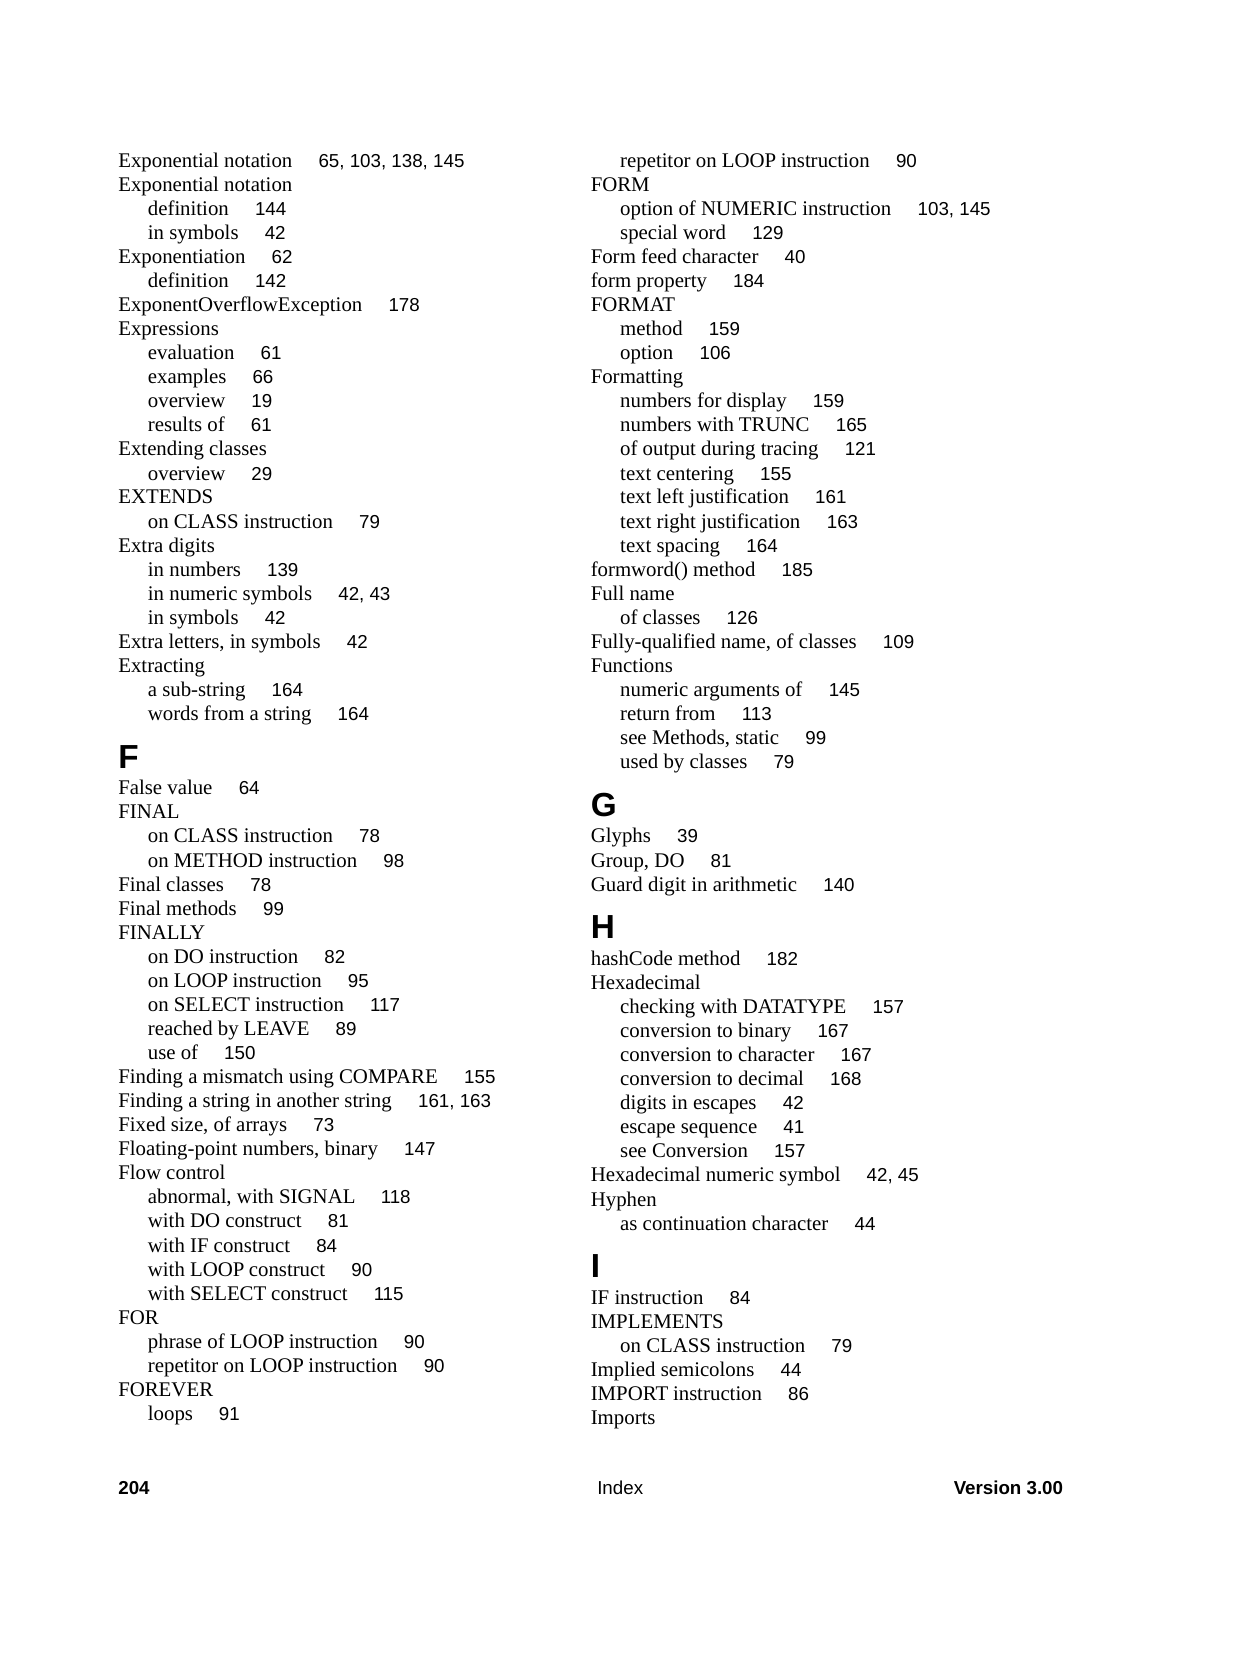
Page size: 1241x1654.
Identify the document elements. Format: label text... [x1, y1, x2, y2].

text examples 66 [148, 364, 591, 388]
text Hexadecimal numeric symbol 42, 45 [591, 1162, 1063, 1186]
text FOREVER [118, 1377, 591, 1401]
text on CLASS instruction 79 [620, 1333, 1063, 1357]
text Full name [591, 581, 1063, 605]
text see Conversion 157 [620, 1138, 1063, 1162]
text in numeric symbols 42, 43 [148, 581, 591, 605]
text Finding a string in another string 161, 163 [118, 1088, 591, 1112]
text IMPLEMENTS [591, 1309, 1063, 1333]
text numbers with TRUNC 165 [620, 412, 1063, 436]
text on DO instruction 82 [148, 944, 591, 968]
text repetitor on LOOP instruction 90 [148, 1353, 591, 1377]
text FORM [591, 172, 1063, 196]
text see Methods, static 99 [620, 725, 1063, 749]
text overview 19 [148, 388, 591, 412]
text Extra letters, in symbols 42 [118, 629, 591, 653]
text words from a string 164 [148, 701, 591, 725]
text on CLASS instruction 79 [148, 508, 591, 533]
text IMPORT instruction 86 [591, 1381, 1063, 1405]
text definition 142 [148, 268, 591, 292]
text reached by LEAVE 89 [148, 1016, 591, 1040]
text FOR [118, 1305, 591, 1329]
text IF instruction 84 [591, 1285, 1063, 1309]
text Final classes 78 [118, 872, 591, 896]
text numbers for display 159 [620, 388, 1063, 412]
text loops 91 [148, 1401, 591, 1425]
text Expressions [118, 316, 591, 340]
text Functions [591, 653, 1063, 677]
text of output during tracing 121 [620, 436, 1063, 460]
text numeric arguments of 145 [620, 677, 1063, 701]
text on LOOP instruction 95 [148, 968, 591, 992]
text as continuation character 44 [620, 1211, 1063, 1234]
text False value 64 [118, 775, 591, 799]
text definition 144 [148, 196, 591, 220]
text FINAL [118, 799, 591, 823]
text results of 61 [148, 412, 591, 436]
text escape sequence 41 [620, 1114, 1063, 1138]
text method 159 [620, 316, 1063, 340]
text in symbols 42 [148, 220, 591, 244]
text on METHOD instruction 98 [148, 847, 591, 872]
text Extending classes [118, 436, 591, 460]
text Exponential notation 65, 103, 138, 145 [118, 148, 591, 172]
text Implied semicolons 44 [591, 1357, 1063, 1381]
text Extra digits [118, 533, 591, 557]
text use of 150 [148, 1040, 591, 1064]
text Glyphs 39 [591, 823, 1063, 847]
text G [591, 785, 1063, 823]
text F [118, 737, 591, 775]
text on CLASS instruction 78 [148, 823, 591, 847]
text of classes 126 [620, 605, 1063, 629]
text option 106 [620, 340, 1063, 364]
text Fixed size, of arrays 73 [118, 1112, 591, 1136]
text in numbers 139 [148, 557, 591, 581]
text phrase of LOOP instruction 90 [148, 1329, 591, 1353]
text Group, DO 81 [591, 847, 1063, 872]
text EXTENDS [118, 484, 591, 508]
text I [591, 1246, 1063, 1285]
text formword() method 185 [591, 557, 1063, 581]
text evaluation 61 [148, 340, 591, 364]
text Form feed character 40 [591, 244, 1063, 268]
text Imports [591, 1405, 1063, 1429]
text Finding a mismatch using COMPARE 155 [118, 1064, 591, 1088]
text Hexadecimal [591, 970, 1063, 994]
text text centering 155 [620, 460, 1063, 484]
text with SELECT construct 115 [148, 1281, 591, 1305]
text FORMAT [591, 292, 1063, 316]
text checking with DATATYPE 157 [620, 994, 1063, 1018]
text digits in escapes 42 [620, 1090, 1063, 1114]
text a sub-string 164 [148, 677, 591, 701]
text Guard digit in arithmetic 140 [591, 872, 1063, 896]
text with IF construct 84 [148, 1232, 591, 1257]
text option of NUMERIC instruction 103, 145 [620, 196, 1063, 220]
text conversion to decimal 168 [620, 1066, 1063, 1090]
text text spacing 164 [620, 533, 1063, 557]
text Extracting [118, 653, 591, 677]
text text left justification 161 [620, 484, 1063, 508]
text special word 129 [620, 220, 1063, 244]
text on SELECT instruction 117 [148, 992, 591, 1016]
text Flow control [118, 1160, 591, 1184]
text Fully-qualified name, of classes 109 [591, 629, 1063, 653]
text conversion to binary 167 [620, 1018, 1063, 1042]
text Formatting [591, 364, 1063, 388]
text used by classes 79 [620, 749, 1063, 773]
text text right justification 163 [620, 508, 1063, 533]
text Exponential notation [118, 172, 591, 196]
text FINALLY [118, 920, 591, 944]
text repetitor on LOOP instruction 90 [620, 148, 1063, 172]
text overview 29 [148, 460, 591, 484]
text with LOOP construct 90 [148, 1257, 591, 1281]
text Exponentiation 62 [118, 244, 591, 268]
text return from 113 [620, 701, 1063, 725]
text H [591, 907, 1063, 946]
text with DO construct 81 [148, 1208, 591, 1232]
text ExponentOverflowException 178 [118, 292, 591, 316]
text abnormal, with SIGNAL 118 [148, 1184, 591, 1208]
text Hyphen [591, 1186, 1063, 1211]
text hashCode method 182 [591, 946, 1063, 970]
text conversion to character 167 [620, 1042, 1063, 1066]
text Final methods 99 [118, 896, 591, 920]
text Floating-point numbers, binary 147 [118, 1136, 591, 1160]
text form property 184 [591, 268, 1063, 292]
text in symbols 42 [148, 605, 591, 629]
